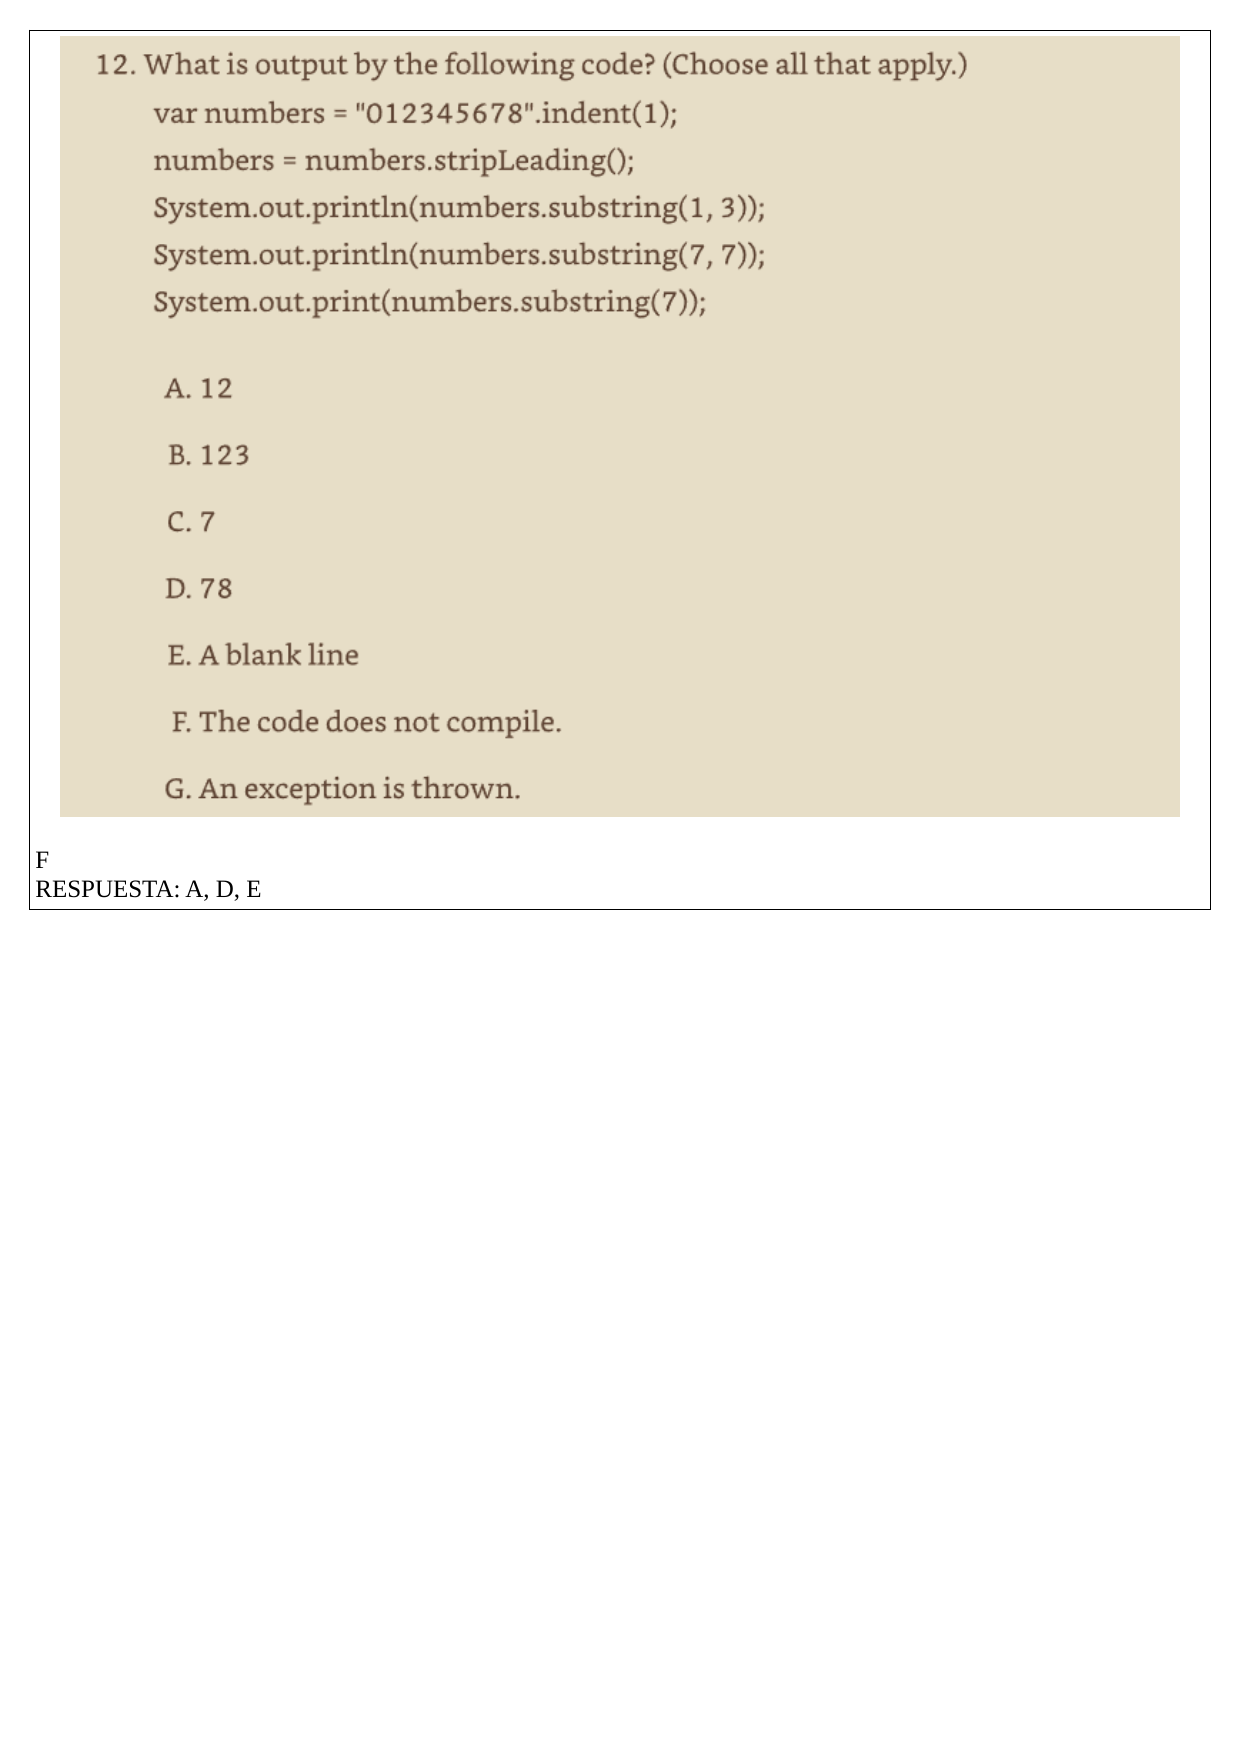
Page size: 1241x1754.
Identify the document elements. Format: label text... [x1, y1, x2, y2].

table_cell F RESPUESTA: A, D, E [30, 31, 1210, 908]
picture [60, 36, 1180, 817]
